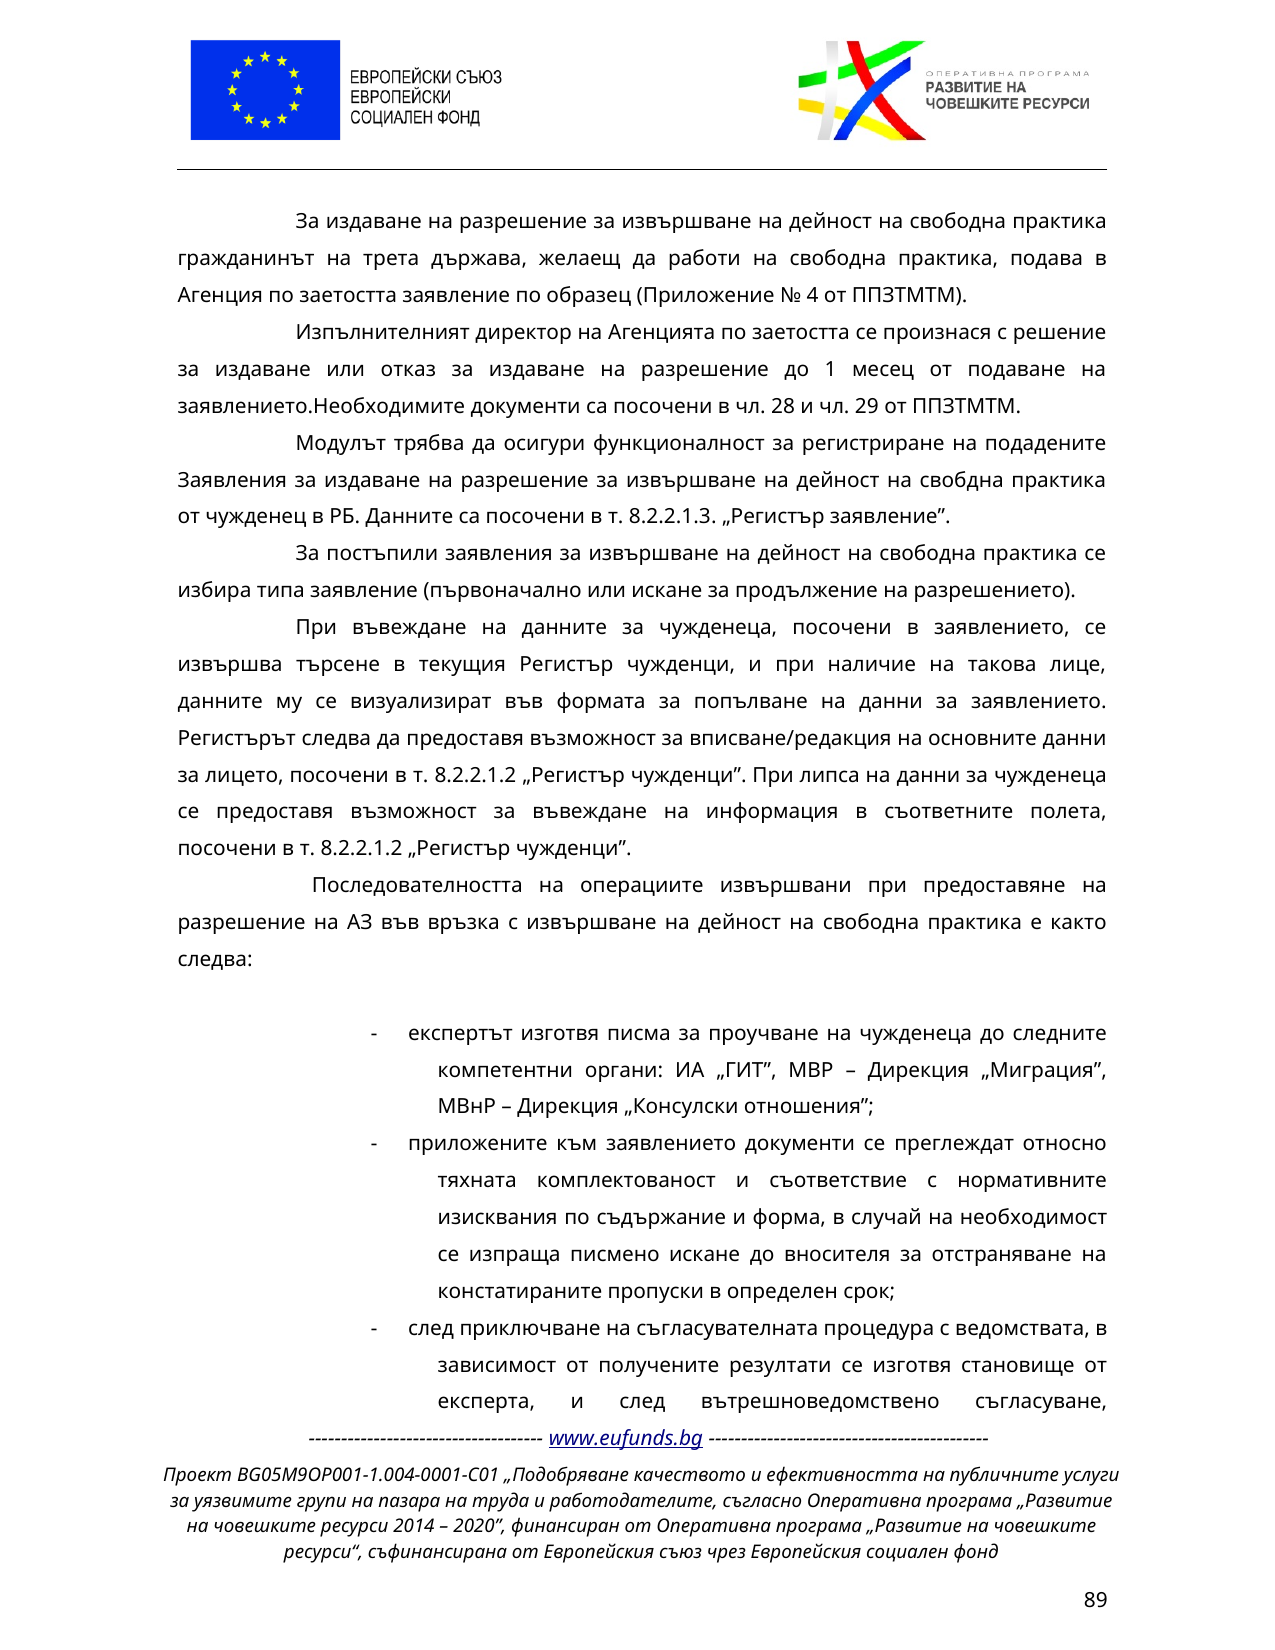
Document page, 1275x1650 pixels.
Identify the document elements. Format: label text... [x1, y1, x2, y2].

list приложените към заявлението документи се преглеждат относно тяхната комплектованост и съответствие с нормативните изисквания по съдържание и форма, в случай на необходимост се изпраща писмено искане до вносителя за отстраняване на констатираните пропуски в определен срок; [370, 1128, 1107, 1304]
text Модулът трябва да осигури функционалност за регистриране на подадените Заявления за издаване на разрешение за извършване на дейност на свобдна практика от чужденец в РБ. Данните са посочени в т. 8.2.2.1.3. „Регистър заявление”. [177, 428, 1107, 530]
list експертът изготвя писма за проучване на чужденеца до следните компетентни органи: ИА „ГИТ”, МВР – Дирекция „Миграция”, МВнР – Дирекция „Консулски отношения”; [370, 1018, 1107, 1120]
text За постъпили заявления за извършване на дейност на свободна практика се избира типа заявление (първоначално или искане за продължение на разрешението). [177, 538, 1107, 604]
text Изпълнителният директор на Агенцията по заетостта се произнася с решение за издаване или отказ за издаване на разрешение до 1 месец от подаване на заявлението.Необходимите документи са посочени в чл. 28 и чл. 29 от ППЗТМТМ. [177, 317, 1107, 419]
text За издаване на разрешение за извършване на дейност на свободна практика гражданинът на трета държава, желаещ да работи на свободна практика, подава в Агенция по заетостта заявление по образец (Приложение № 4 от ППЗТМТМ). [177, 207, 1107, 309]
text При въвеждане на данните за чужденеца, посочени в заявлението, се извършва търсене в текущия Регистър чужденци, и при наличие на такова лице, данните му се визуализират във формата за попълване на данни за заявлението. Регистърът следва да предоставя възможност за вписване/редакция на основните данни за лицето, посочени в т. 8.2.2.1.2 „Регистър чужденци”. При липса на данни за чужденеца се предоставя възможност за въвеждане на информация в съответните полета, посочени в т. 8.2.2.1.2 „Регистър чужденци”. [177, 612, 1107, 862]
list след приключване на съгласувателната процедура с ведомствата, в зависимост от получените резултати се изготвя становище от експерта, и след вътрешноведомствено съгласуване, [370, 1313, 1107, 1415]
text Последователността на операциите извършвани при предоставяне на разрешение на АЗ във връзка с извършване на дейност на свободна практика е както следва: [177, 870, 1107, 972]
